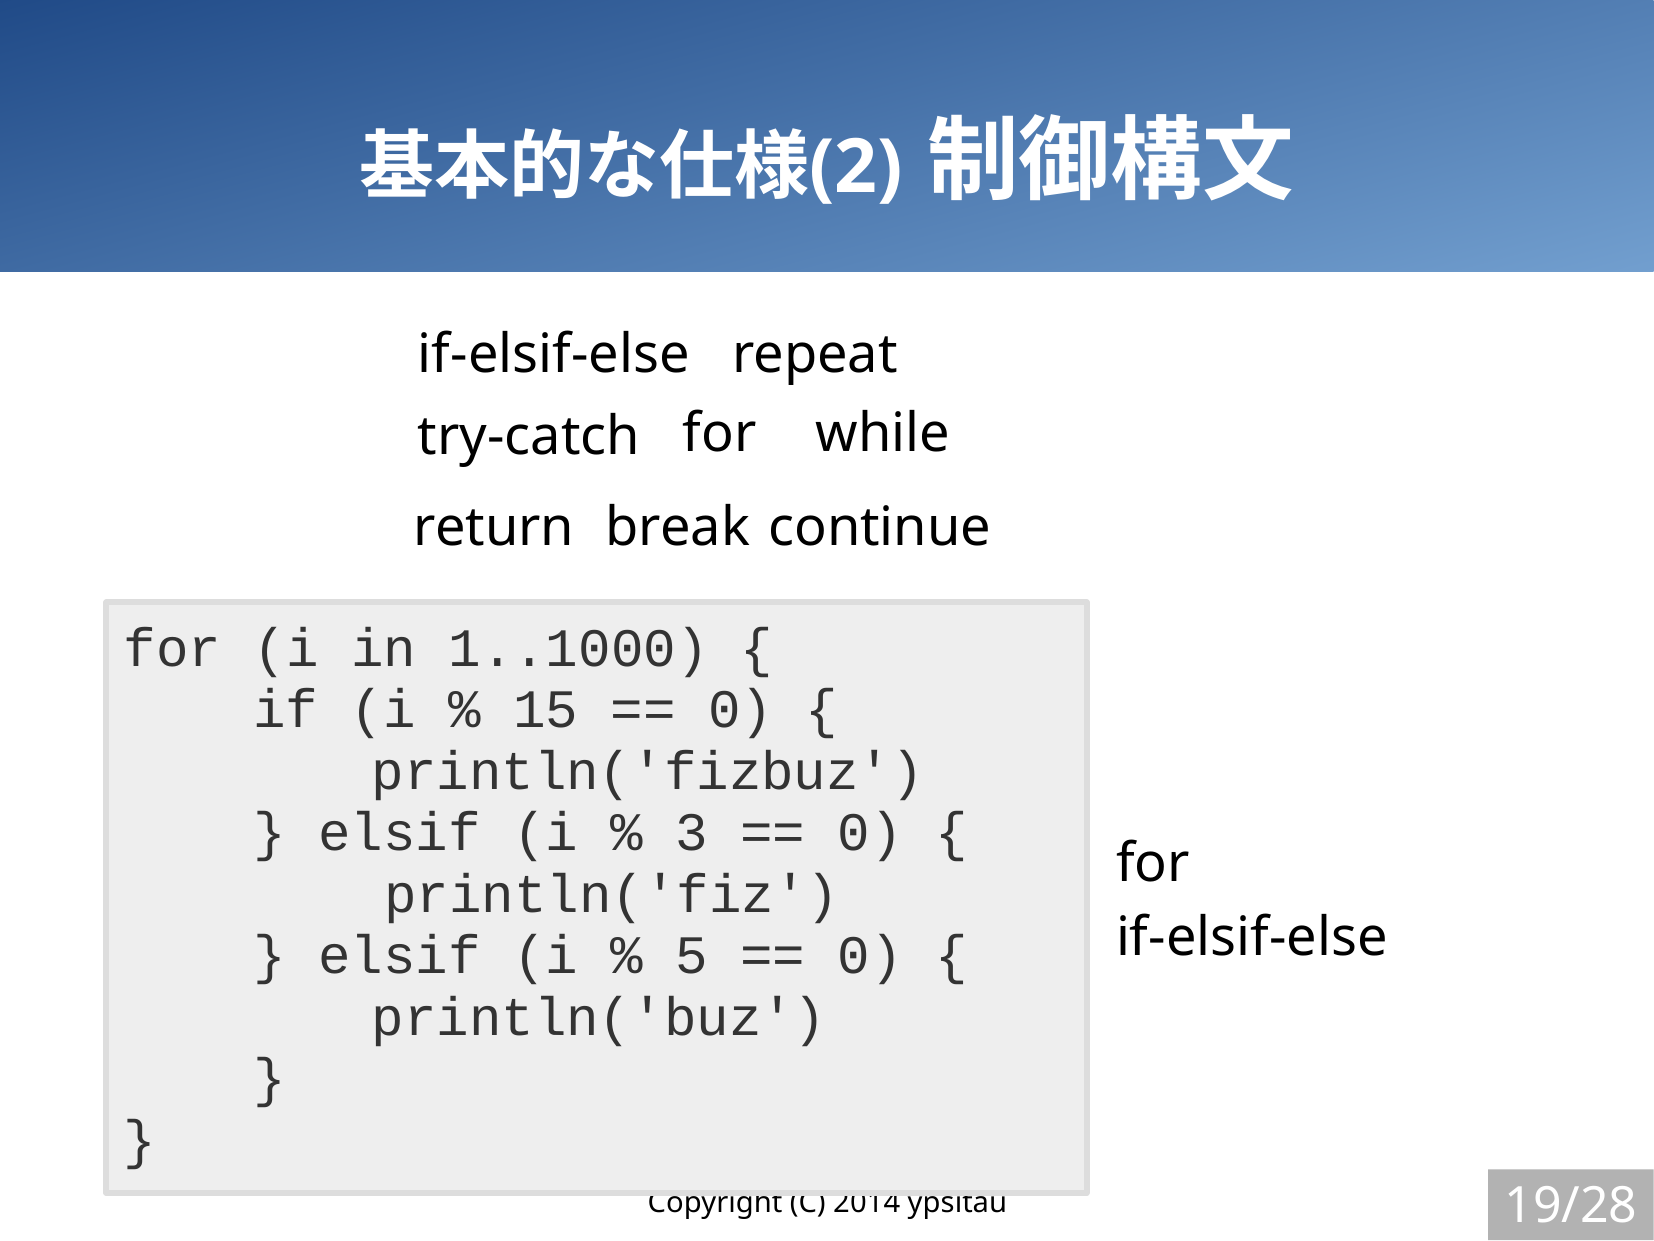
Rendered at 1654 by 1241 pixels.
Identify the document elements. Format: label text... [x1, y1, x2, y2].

text_box continue [753, 480, 993, 575]
text_box repeat [717, 307, 900, 402]
text_box if-elsif-else [403, 307, 695, 402]
text_box for (i in 1..1000) { if (i % 15 == 0) { println('fizbuz') } elsif (i % 3 == 0) { println('fiz') } elsif (i % 5 == 0) { println('buz') } } [106, 602, 1086, 1193]
text_box try-catch [403, 389, 647, 484]
text_box while [800, 385, 956, 480]
text_box break [591, 480, 753, 575]
text_box return [399, 480, 574, 575]
text_box for if-elsif-else [1086, 602, 1587, 1193]
title 基本的な仕様(2) 制御構文 [82, 49, 1571, 257]
text_box for [668, 385, 766, 480]
